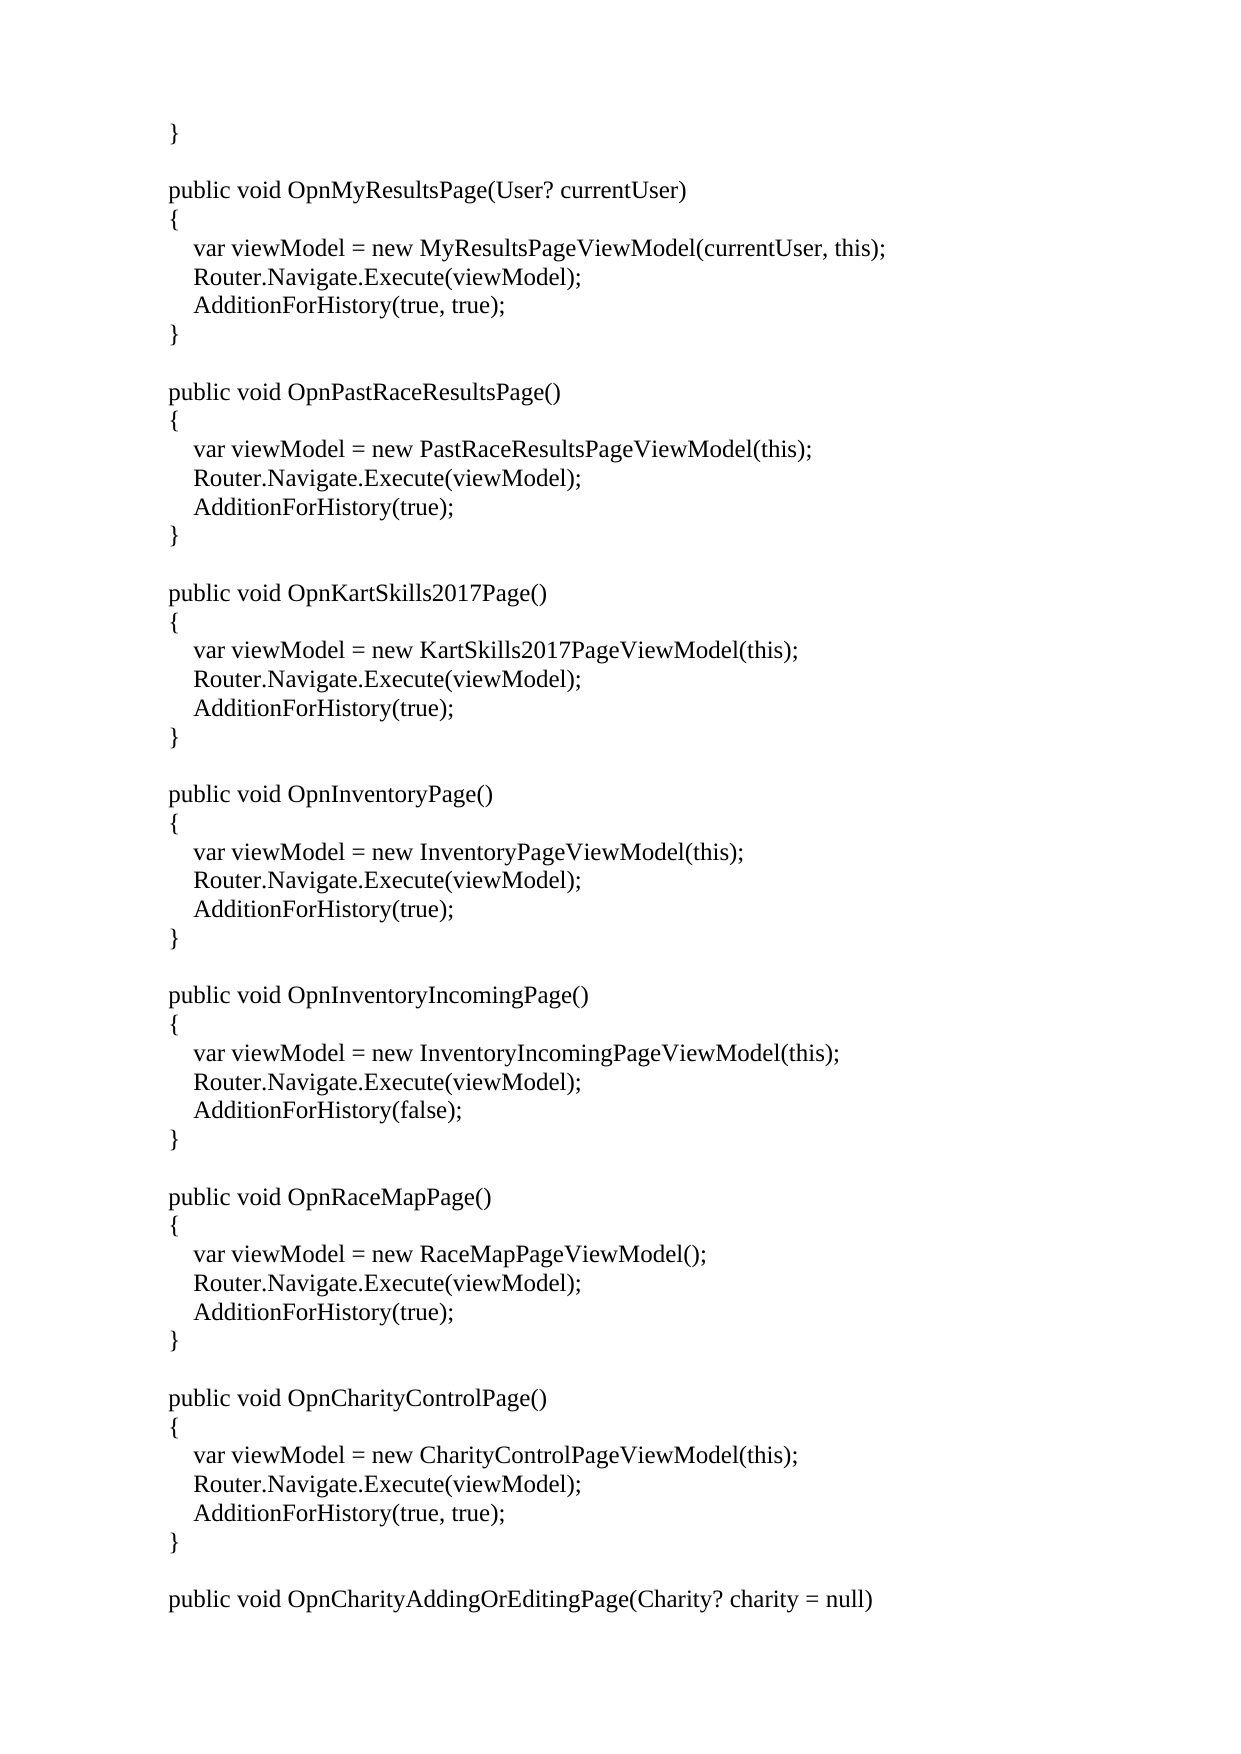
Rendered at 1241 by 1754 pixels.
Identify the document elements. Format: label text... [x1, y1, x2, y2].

subtitle } public void OpnMyResultsPage(User? currentUser) { var viewModel = new MyResultsPageViewModel(currentUser, this); Router.Navigate.Execute(viewModel); AdditionForHistory(true, true); } public void OpnPastRaceResultsPage() { var viewModel = new PastRaceResultsPageViewModel(this); Router.Navigate.Execute(viewModel); AdditionForHistory(true); } public void OpnKartSkills2017Page() { var viewModel = new KartSkills2017PageViewModel(this); Router.Navigate.Execute(viewModel); AdditionForHistory(true); } public void OpnInventoryPage() { var viewModel = new InventoryPageViewModel(this); Router.Navigate.Execute(viewModel); AdditionForHistory(true); } public void OpnInventoryIncomingPage() { var viewModel = new InventoryIncomingPageViewModel(this); Router.Navigate.Execute(viewModel); AdditionForHistory(false); } public void OpnRaceMapPage() { var viewModel = new RaceMapPageViewModel(); Router.Navigate.Execute(viewModel); AdditionForHistory(true); } public void OpnCharityControlPage() { var viewModel = new CharityControlPageViewModel(this); Router.Navigate.Execute(viewModel); AdditionForHistory(true, true); } public void OpnCharityAddingOrEditingPage(Charity? charity = null) [118, 118, 1122, 1613]
